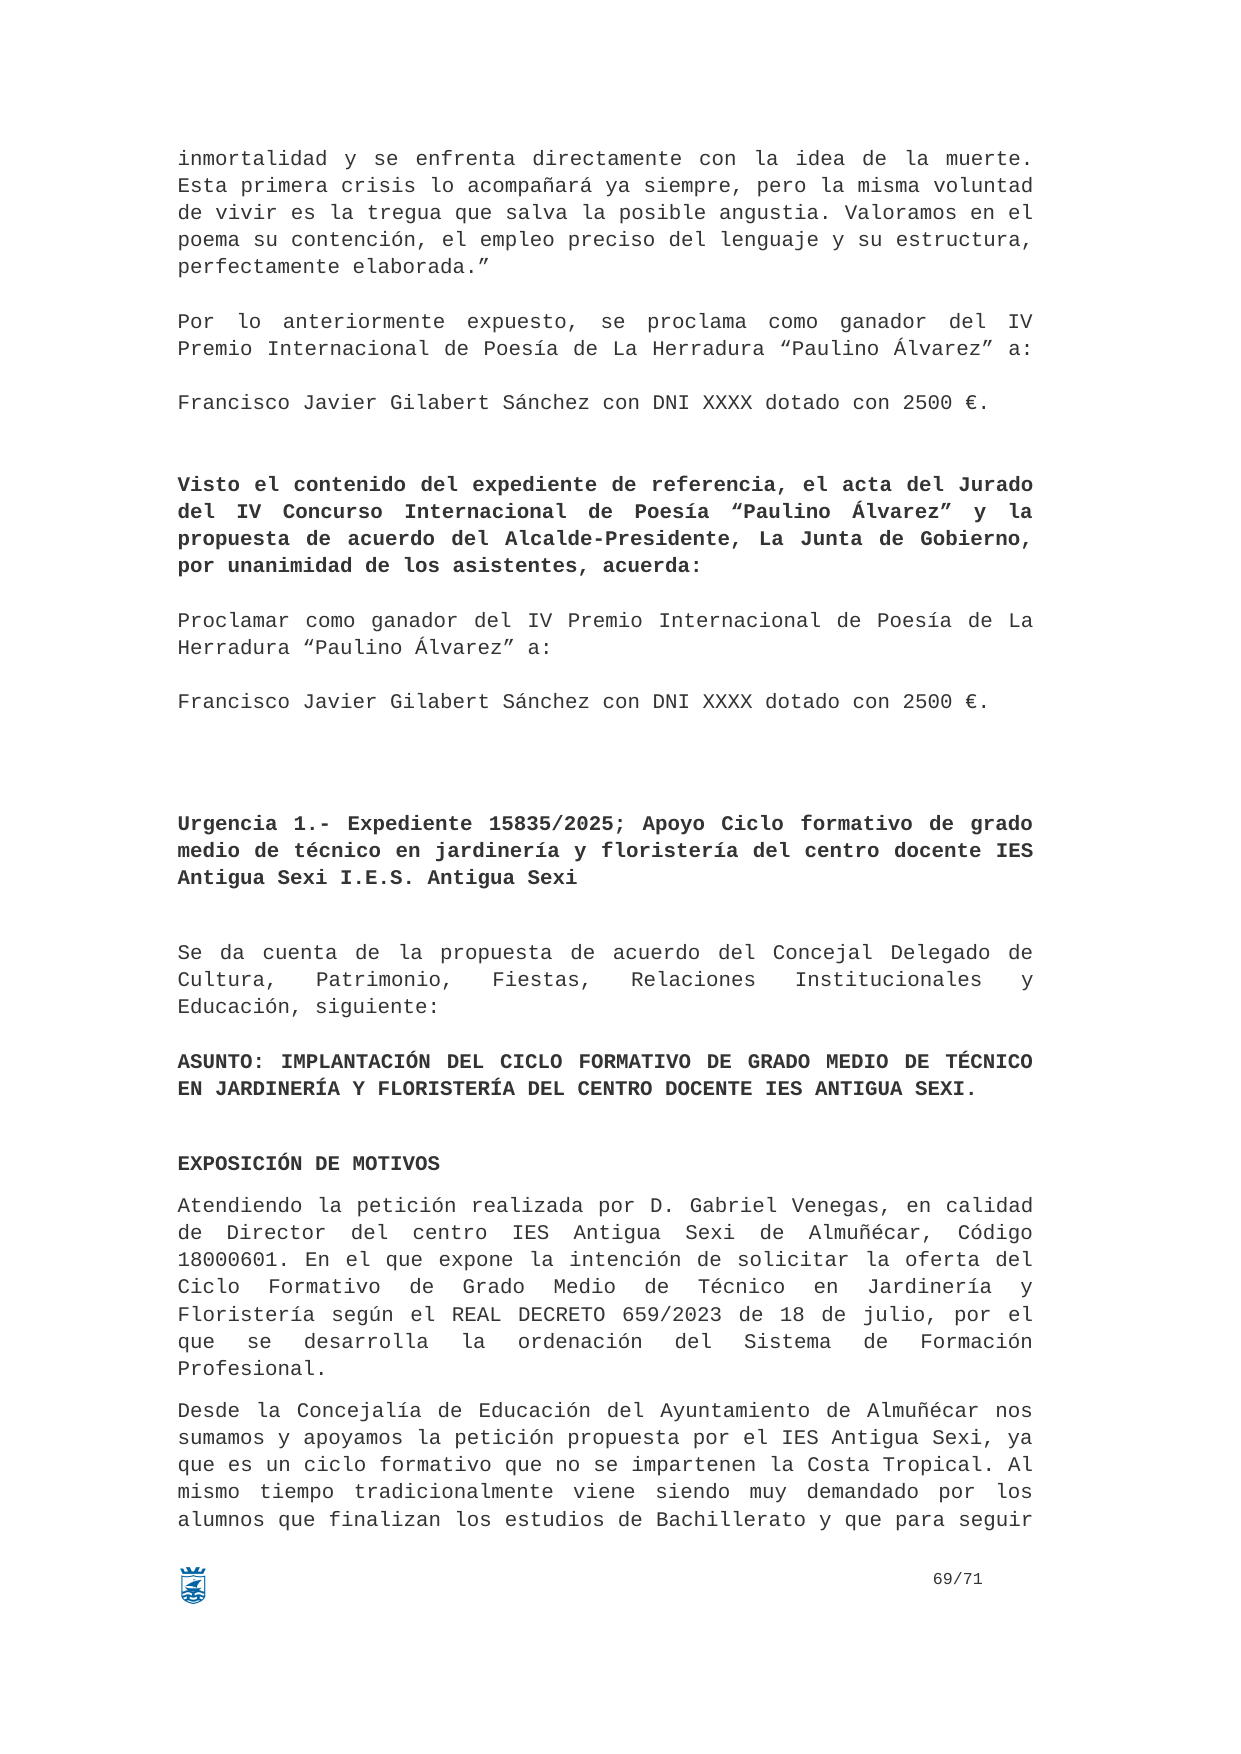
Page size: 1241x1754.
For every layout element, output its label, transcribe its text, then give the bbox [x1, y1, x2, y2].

text Por lo anteriormente expuesto, se proclama como ganador del IV Premio Internacional de Poesía de La Herradura “Paulino Álvarez” a: Francisco Javier Gilabert Sánchez con DNI XXXX dotado con 2500 €. [177, 311, 1033, 416]
text Francisco Javier Gilabert Sánchez con DNI XXXX dotado con 2500 €. [177, 691, 1033, 715]
text Desde la Concejalía de Educación del Ayuntamiento de Almuñécar nos sumamos y apoyamos la petición propuesta por el IES Antigua Sexi, ya que es un ciclo formativo que no se impartenen la Costa Tropical. Al mismo tiempo tradicionalmente viene siendo muy demandado por los alumnos que finalizan los estudios de Bachillerato y que para seguir [177, 1400, 1033, 1532]
text inmortalidad y se enfrenta directamente con la idea de la muerte. Esta primera crisis lo acompañará ya siempre, pero la misma voluntad de vivir es la tregua que salva la posible angustia. Valoramos en el poema su contención, el empleo preciso del lenguaje y su estructura, perfectamente elaborada.” [177, 148, 1033, 280]
text EXPOSICIÓN DE MOTIVOS [177, 1153, 1033, 1177]
text Proclamar como ganador del IV Premio Internacional de Poesía de La Herradura “Paulino Álvarez” a: [177, 610, 1033, 661]
text Se da cuenta de la propuesta de acuerdo del Concejal Delegado de Cultura, Patrimonio, Fiestas, Relaciones Institucionales y Educación, siguiente: [177, 942, 1033, 1020]
subtitle Urgencia 1.- Expediente 15835/2025; Apoyo Ciclo formativo de grado medio de técnico en jardinería y floristería del centro docente IES Antigua Sexi I.E.S. Antigua Sexi [177, 813, 1033, 891]
text Atendiendo la petición realizada por D. Gabriel Venegas, en calidad de Director del centro IES Antigua Sexi de Almuñécar, Código 18000601. En el que expone la intención de solicitar la oferta del Ciclo Formativo de Grado Medio de Técnico en Jardinería y Floristería según el REAL DECRETO 659/2023 de 18 de julio, por el que se desarrolla la ordenación del Sistema de Formación Profesional. [177, 1195, 1033, 1382]
text Visto el contenido del expediente de referencia, el acta del Jurado del IV Concurso Internacional de Poesía “Paulino Álvarez” y la propuesta de acuerdo del Alcalde-Presidente, La Junta de Gobierno, por unanimidad de los asistentes, acuerda: [177, 474, 1033, 579]
picture [177, 1562, 208, 1607]
subtitle ASUNTO: IMPLANTACIÓN DEL CICLO FORMATIVO DE GRADO MEDIO DE TÉCNICO EN JARDINERÍA Y FLORISTERÍA DEL CENTRO DOCENTE IES ANTIGUA SEXI. [177, 1051, 1033, 1102]
